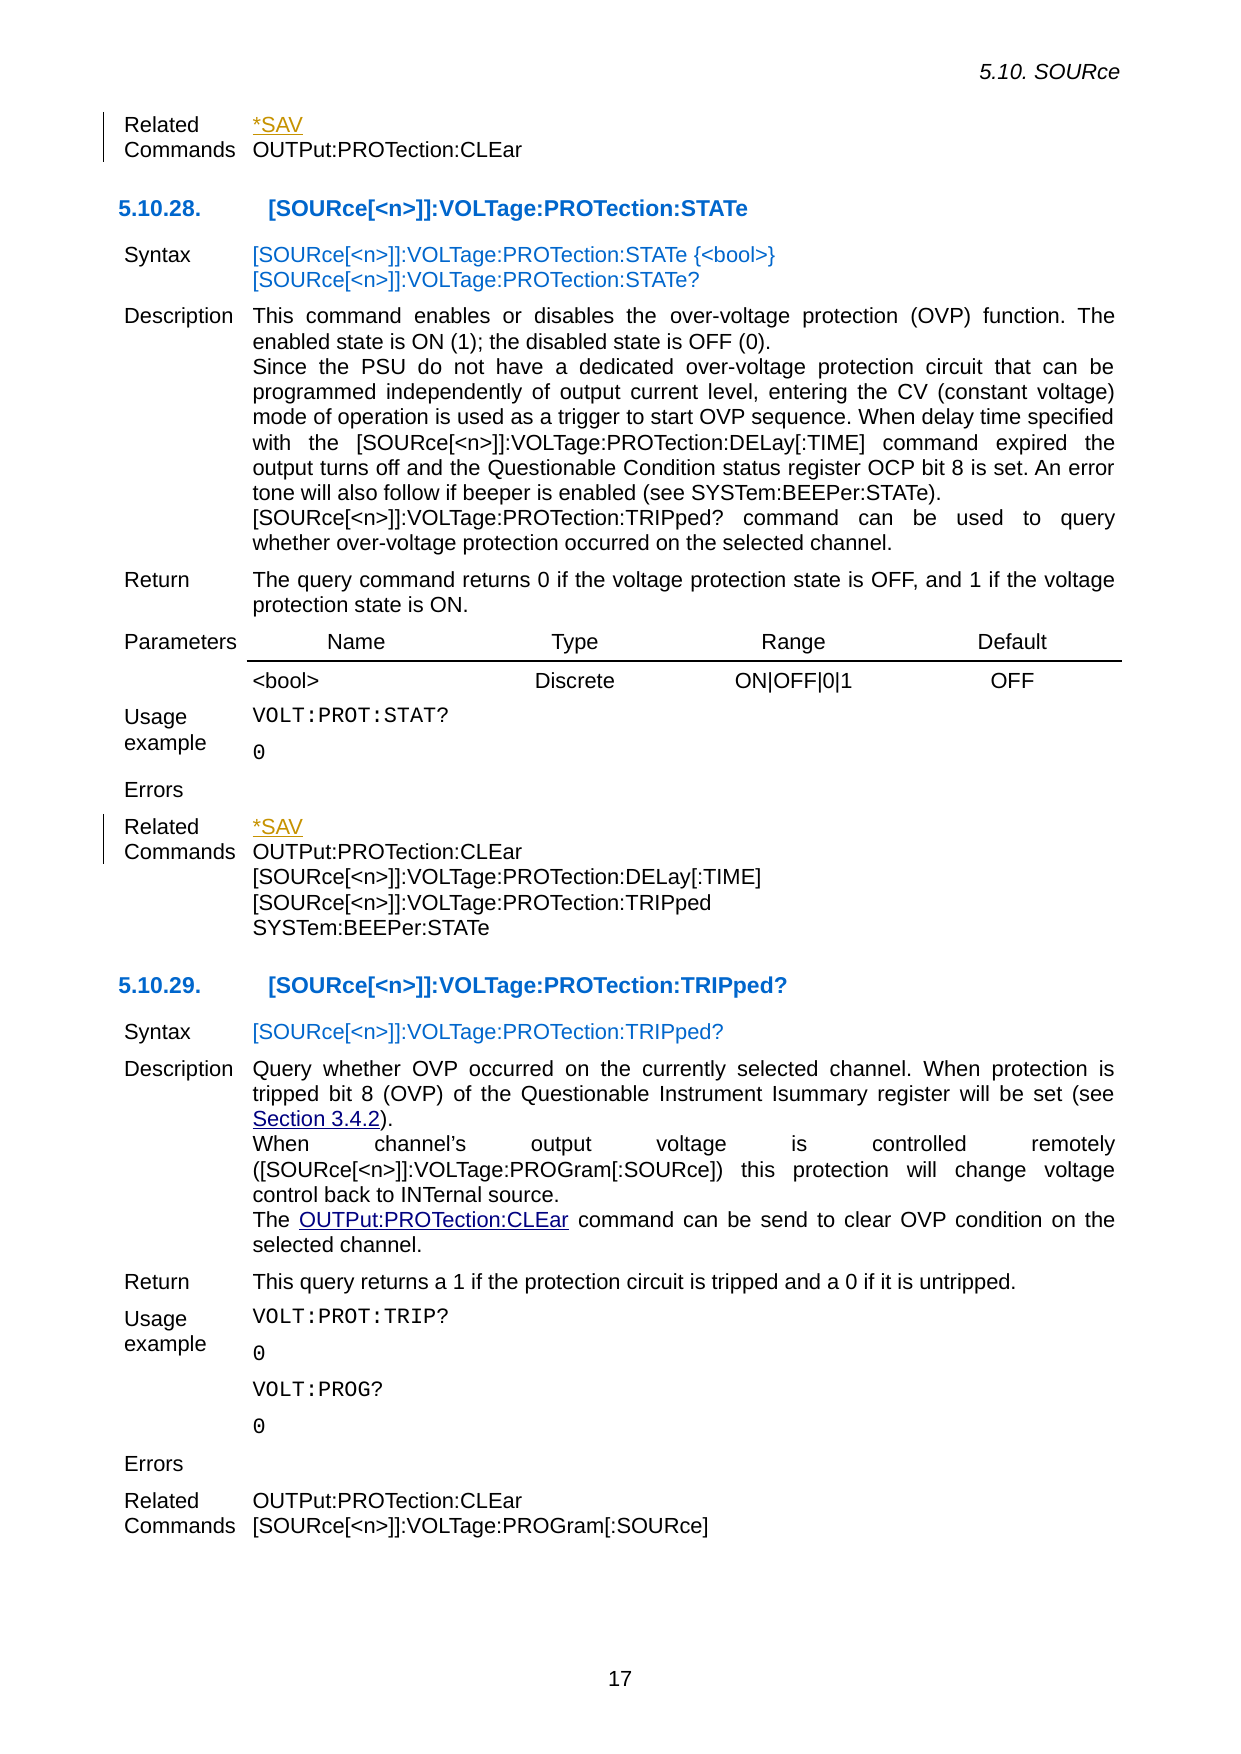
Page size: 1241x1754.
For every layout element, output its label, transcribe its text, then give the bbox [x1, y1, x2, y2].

subtitle [SOURce[<n>]]:VOLTage:PROTection:TRIPped? [118, 972, 1122, 998]
table_cell Return [118, 1263, 247, 1300]
table_header Syntax [118, 1013, 247, 1050]
table_cell This command enables or disables the over-voltage protection (OVP) function. The enabled state is ON (1); the disabled state is OFF (0). Since the PSU do not have a dedicated over-voltage protection circuit that can be programmed independently of output current level, entering the CV (constant voltage) mode of operation is used as a trigger to start OVP sequence. When delay time specified with the [SOURce[<n>]]:VOLTage:PROTection:DELay[:TIME] command expired the output turns off and the Questionable Condition status register OCP bit 8 is set. An error tone will also follow if beeper is enabled (see SYSTem:BEEPer:STATe). [SOURce[<n>]]:VOLTage:PROTection:TRIPped? command can be used to query whether over-voltage protection occurred on the selected channel. [247, 298, 1122, 561]
table_cell Related Commands [118, 1482, 247, 1544]
table_header [SOURce[<n>]]:VOLTage:PROTection:TRIPped? [247, 1013, 1122, 1050]
table_cell Errors [118, 771, 247, 808]
table_cell ON|OFF|0|1 [684, 662, 903, 698]
table_cell Return [118, 561, 247, 623]
table_cell The query command returns 0 if the voltage protection state is OFF, and 1 if the voltage protection state is ON. [247, 561, 1122, 623]
table_cell Errors [118, 1446, 247, 1482]
table_cell Name [247, 623, 465, 660]
table_cell Type [465, 623, 684, 660]
table_cell Range [684, 623, 903, 660]
table_cell VOLT:PROT:TRIP? 0 VOLT:PROG? 0 [247, 1300, 1122, 1446]
table_header Syntax [118, 236, 247, 298]
table_header [SOURce[<n>]]:VOLTage:PROTection:STATe {<bool>} [SOURce[<n>]]:VOLTage:PROTection:STATe? [247, 236, 1122, 298]
table_cell VOLT:PROT:STAT? 0 [247, 699, 1122, 771]
table_cell Related Commands [118, 106, 247, 168]
table_cell OFF [903, 662, 1122, 698]
table_cell Query whether OVP occurred on the currently selected channel. When protection is tripped bit 8 (OVP) of the Questionable Instrument Isummary register will be set (see Section 3.4.2). When channel’s output voltage is controlled remotely ([SOURce[<n>]]:VOLTage:PROGram[:SOURce]) this protection will change voltage control back to INTernal source. The OUTPut:PROTection:CLEar command can be send to clear OVP condition on the selected channel. [247, 1050, 1122, 1263]
table_cell This query returns a 1 if the protection circuit is tripped and a 0 if it is untripped. [247, 1263, 1122, 1300]
table_cell <bool> [247, 662, 465, 698]
table_cell Discrete [465, 662, 684, 698]
table_cell Description [118, 1050, 247, 1263]
table_cell *SAV OUTPut:PROTection:CLEar [SOURce[<n>]]:VOLTage:PROTection:DELay[:TIME] [SOURce[<n>]]:VOLTage:PROTection:TRIPped SYSTem:BEEPer:STATe [247, 808, 1122, 946]
table_cell Default [903, 623, 1122, 660]
subtitle [SOURce[<n>]]:VOLTage:PROTection:STATe [118, 195, 1122, 221]
table_cell Usage example [118, 1300, 247, 1446]
table_cell Parameters [118, 623, 247, 698]
table_cell Description [118, 298, 247, 561]
table_cell Related Commands [118, 808, 247, 946]
table_cell [247, 1446, 1122, 1482]
table_cell Usage example [118, 699, 247, 771]
table_cell *SAV OUTPut:PROTection:CLEar [247, 106, 1122, 168]
table_cell [247, 771, 1122, 808]
table_cell OUTPut:PROTection:CLEar [SOURce[<n>]]:VOLTage:PROGram[:SOURce] [247, 1482, 1122, 1544]
